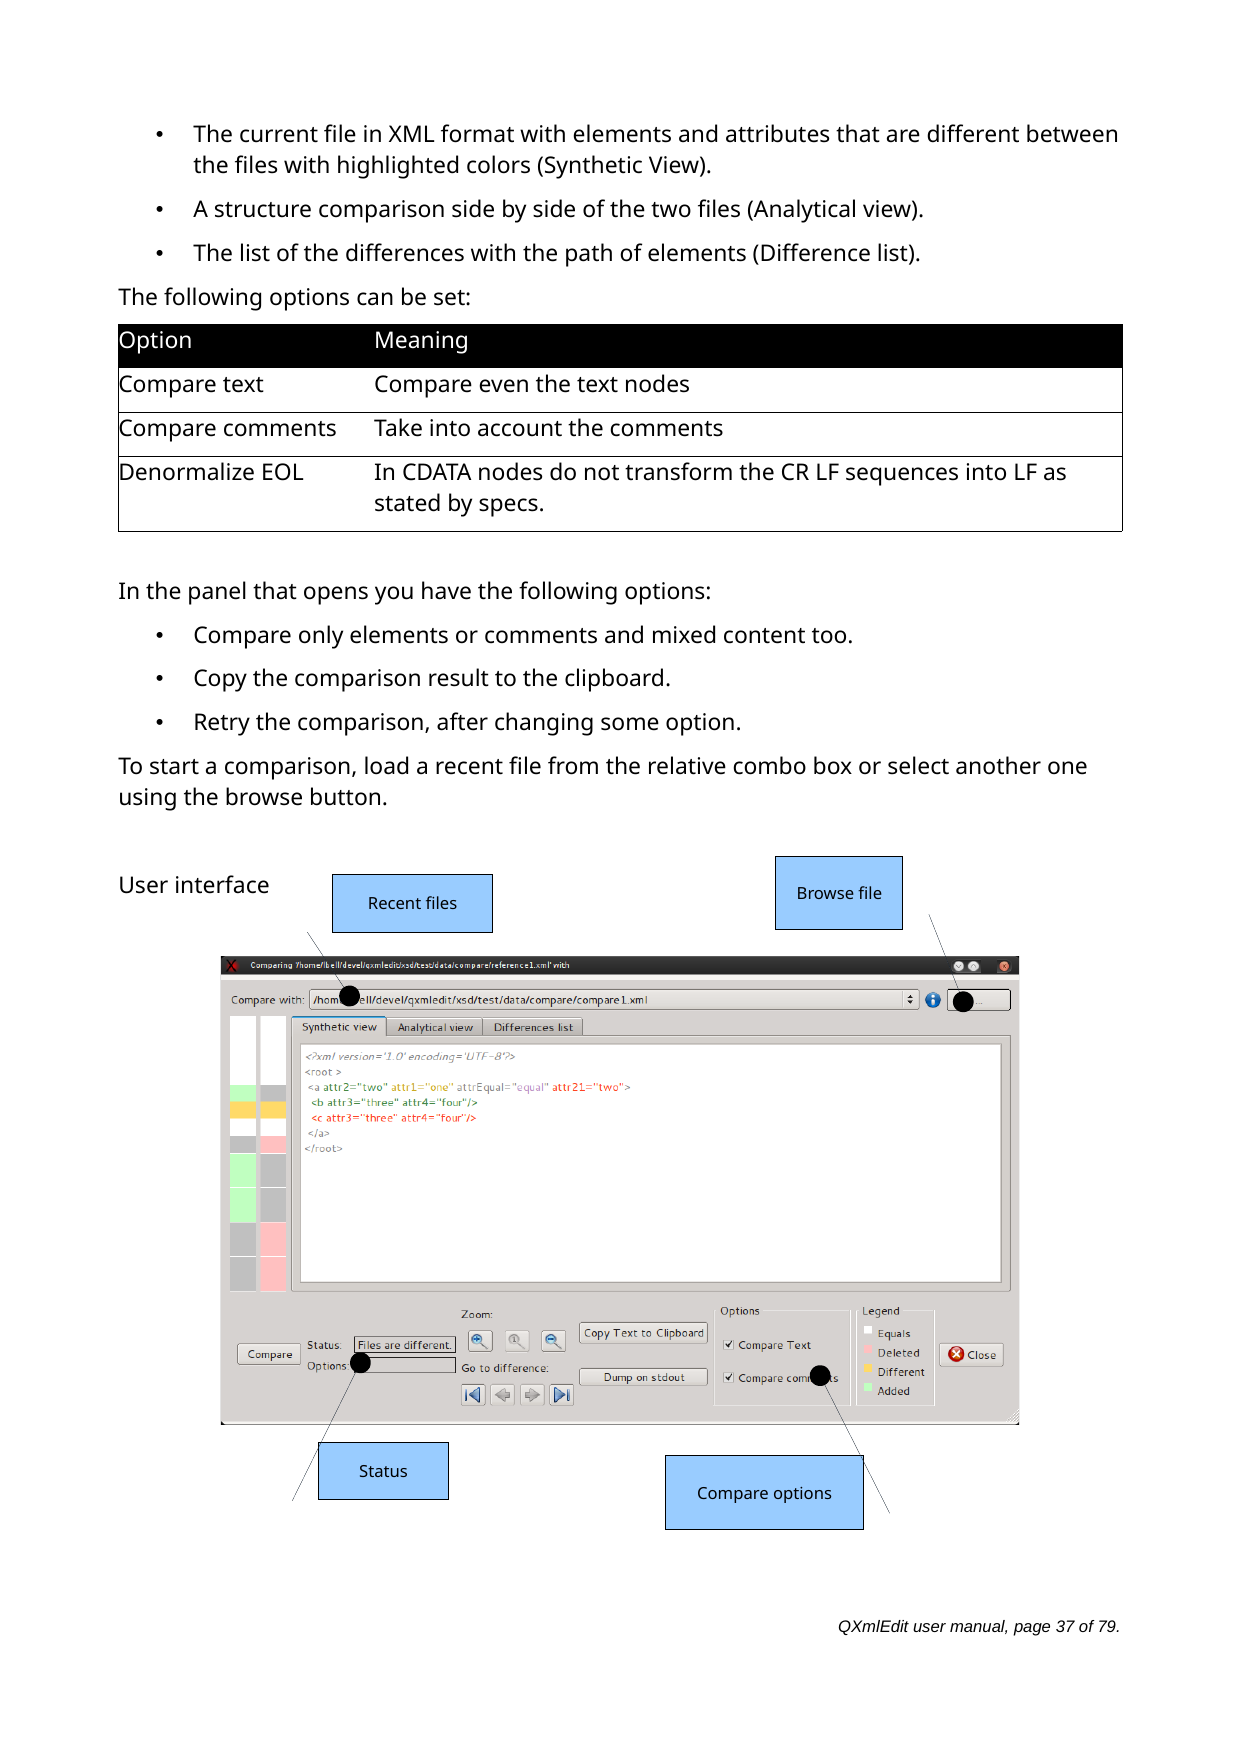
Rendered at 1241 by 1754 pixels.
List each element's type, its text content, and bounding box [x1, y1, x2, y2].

table_cell Compare comments [119, 413, 374, 456]
table_cell Compare text [119, 368, 374, 412]
list Compare only elements or comments and mixed content too. [156, 618, 1122, 650]
table_header Meaning [374, 325, 1122, 368]
table_cell Denormalize EOL [119, 457, 374, 531]
list The current file in XML format with elements and attributes that are different between the files with highlighted colors (Synthetic View). [156, 118, 1122, 181]
list Copy the comparison result to the clipboard. [156, 662, 1122, 693]
table_cell In CDATA nodes do not transform the CR LF sequences into LF as stated by specs. [374, 457, 1122, 531]
table_cell Compare even the text nodes [374, 368, 1122, 412]
table_header Option [119, 325, 374, 368]
text To start a comparison, load a recent file from the relative combo box or select another one using the browse button. [118, 750, 1122, 812]
text In the panel that opens you have the following options: [118, 575, 1122, 606]
list Retry the comparison, after changing some option. [156, 706, 1122, 737]
text User interface [118, 868, 775, 900]
list A structure comparison side by side of the two files (Analytical view). [156, 193, 1122, 224]
text The following options can be set: [118, 281, 1122, 312]
picture [220, 956, 1020, 1425]
text [903, 868, 1122, 900]
list The list of the differences with the path of elements (Difference list). [156, 237, 1122, 268]
table_cell Take into account the comments [374, 413, 1122, 456]
